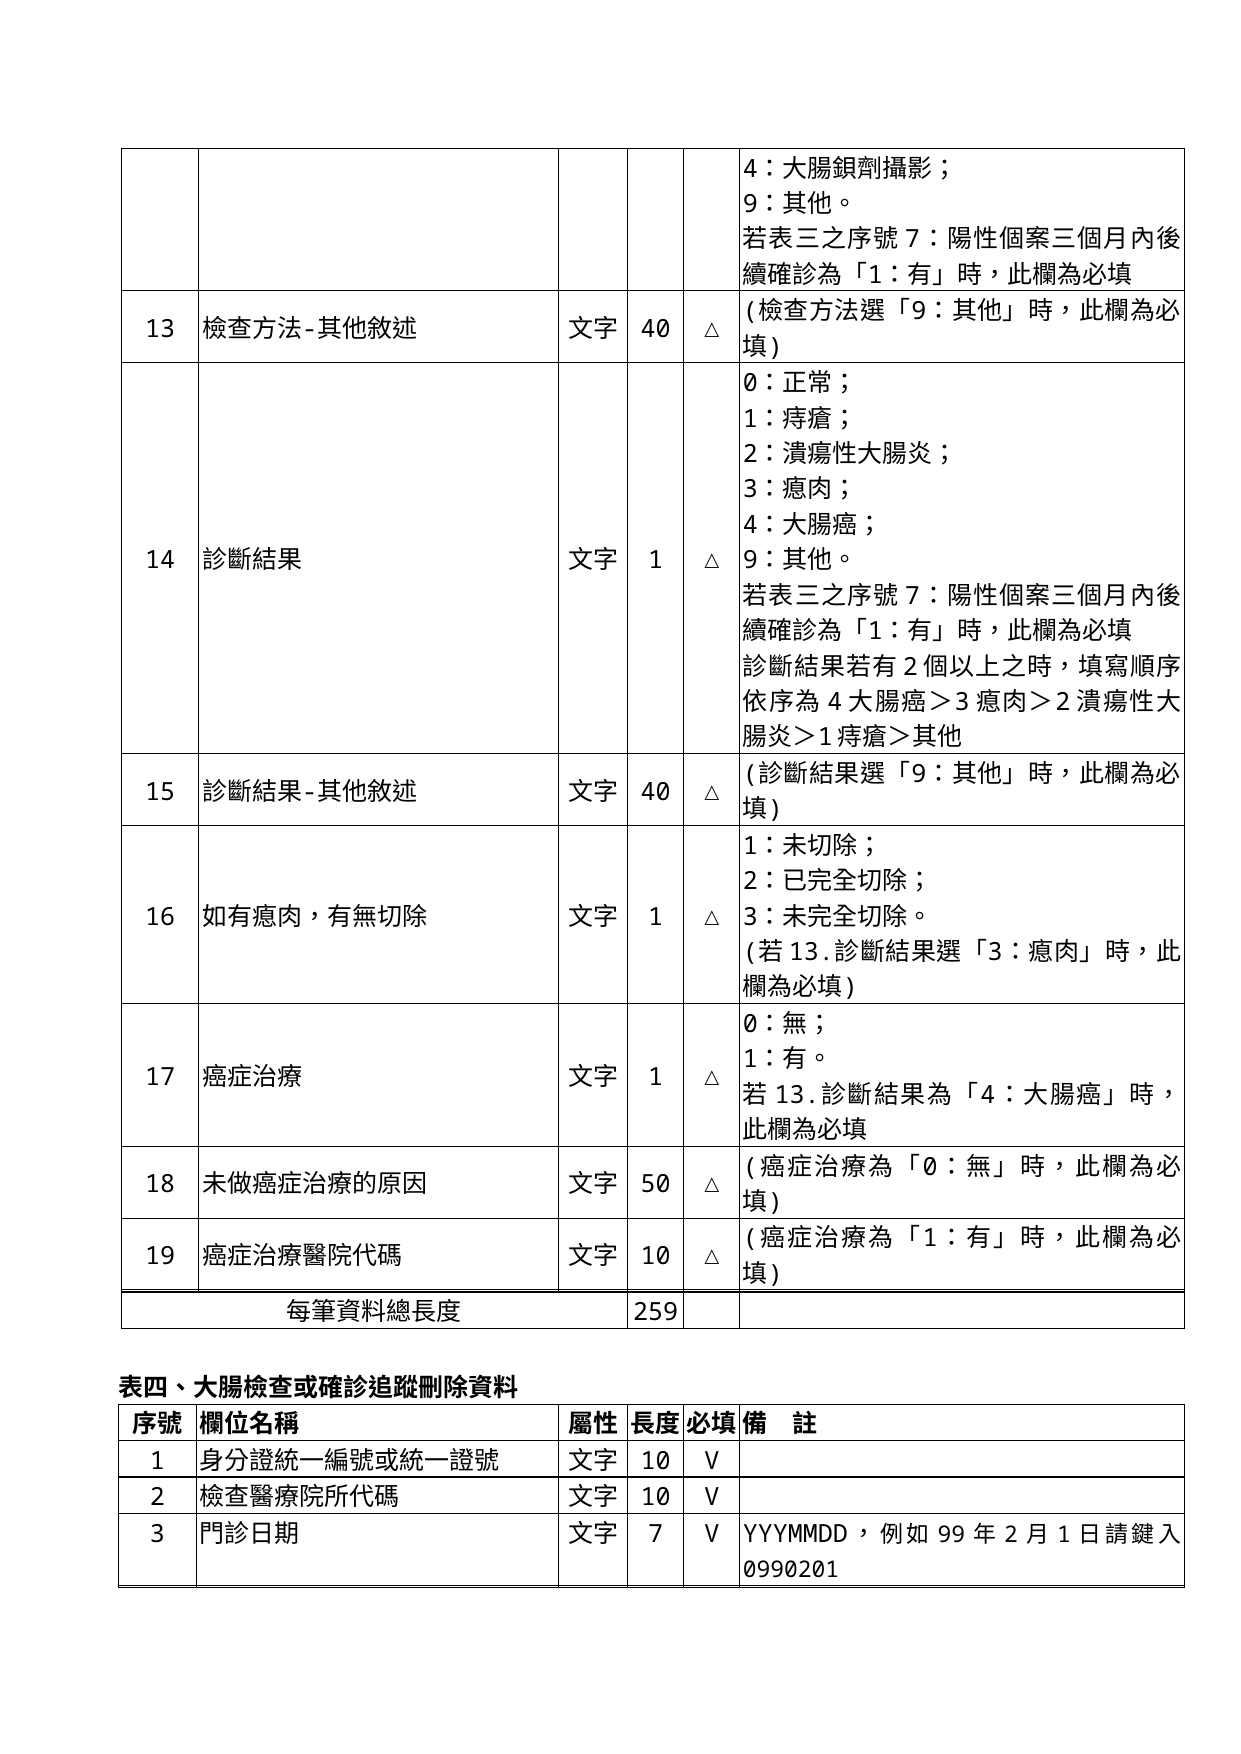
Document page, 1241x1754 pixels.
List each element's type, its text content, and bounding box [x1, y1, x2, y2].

table_cell [628, 149, 683, 290]
table_cell [740, 1293, 1184, 1328]
table_cell △ [684, 291, 739, 362]
table_cell 文字 [559, 1441, 627, 1476]
table_cell △ [684, 1219, 739, 1289]
table_cell [559, 149, 627, 290]
table_cell (診斷結果選「9：其他」時，此欄為必填) [740, 754, 1184, 825]
text 表四、大腸檢查或確診追蹤刪除資料 [118, 1367, 1137, 1403]
table_cell [199, 149, 558, 290]
table_cell 0：正常； 1：痔瘡； 2：潰瘍性大腸炎； 3：瘜肉； 4：大腸癌； 9：其他。 若表三之序號7：陽性個案三個月內後續確診為「1：有」時，此欄為必填 診斷結果若有2個以上之時，填寫順序依序為4大腸癌＞3瘜肉＞2潰瘍性大腸炎＞1痔瘡＞其他 [740, 363, 1184, 753]
table_cell 文字 [559, 1219, 627, 1289]
table_cell 40 [628, 754, 683, 825]
table_cell 癌症治療醫院代碼 [199, 1219, 558, 1289]
table_header 屬性 [559, 1405, 627, 1440]
table_cell 18 [122, 1147, 198, 1217]
table_cell 14 [122, 363, 198, 753]
table_cell V [684, 1478, 739, 1513]
table_cell 文字 [559, 291, 627, 362]
table_header 欄位名稱 [197, 1405, 558, 1440]
table_cell 門診日期 [197, 1514, 558, 1585]
table_cell (癌症治療為「1：有」時，此欄為必填) [740, 1219, 1184, 1289]
table_cell V [684, 1514, 739, 1585]
table_cell 1 [628, 1004, 683, 1146]
table_cell [122, 149, 198, 290]
table_cell △ [684, 1147, 739, 1217]
table_cell [684, 149, 739, 290]
table_cell △ [684, 363, 739, 753]
table_cell (癌症治療為「0：無」時，此欄為必填) [740, 1147, 1184, 1217]
table_cell 1 [628, 826, 683, 1003]
table_cell 檢查方法-其他敘述 [199, 291, 558, 362]
table_cell 19 [122, 1219, 198, 1289]
table_cell 文字 [559, 1004, 627, 1146]
table_cell 40 [628, 291, 683, 362]
table_cell 文字 [559, 1478, 627, 1513]
table_cell 文字 [559, 754, 627, 825]
table_cell 未做癌症治療的原因 [199, 1147, 558, 1217]
table_header 長度 [628, 1405, 683, 1440]
table_cell 文字 [559, 826, 627, 1003]
table_cell 17 [122, 1004, 198, 1146]
table_cell △ [684, 754, 739, 825]
table_cell 文字 [559, 363, 627, 753]
table_cell 診斷結果 [199, 363, 558, 753]
table_cell 文字 [559, 1147, 627, 1217]
table_cell V [684, 1441, 739, 1476]
table_cell 診斷結果-其他敘述 [199, 754, 558, 825]
table_cell 4：大腸鋇劑攝影； 9：其他。 若表三之序號7：陽性個案三個月內後續確診為「1：有」時，此欄為必填 [740, 149, 1184, 290]
table_cell 2 [119, 1478, 196, 1513]
table_cell 每筆資料總長度 [122, 1293, 627, 1328]
table_header 必填 [684, 1405, 739, 1440]
table_cell 1 [628, 363, 683, 753]
table_cell 身分證統一編號或統一證號 [197, 1441, 558, 1476]
table_cell YYYMMDD，例如99年2月1日請鍵入0990201 [740, 1514, 1184, 1585]
table_header 序號 [119, 1405, 196, 1440]
table_cell 15 [122, 754, 198, 825]
table_cell 13 [122, 291, 198, 362]
table_cell 0：無； 1：有。 若13.診斷結果為「4：大腸癌」時，此欄為必填 [740, 1004, 1184, 1146]
table_cell 檢查醫療院所代碼 [197, 1478, 558, 1513]
table_cell [684, 1293, 739, 1328]
table_cell 文字 [559, 1514, 627, 1585]
table_cell 7 [628, 1514, 683, 1585]
table_cell 10 [628, 1441, 683, 1476]
table_header 備 註 [740, 1405, 1184, 1440]
table_cell 1 [119, 1441, 196, 1476]
table_cell [740, 1441, 1184, 1476]
table_cell 16 [122, 826, 198, 1003]
table_cell 如有瘜肉，有無切除 [199, 826, 558, 1003]
table_cell 1：未切除； 2：已完全切除； 3：未完全切除。 (若13.診斷結果選「3：瘜肉」時，此欄為必填) [740, 826, 1184, 1003]
table_cell 259 [628, 1293, 683, 1328]
table_cell 3 [119, 1514, 196, 1585]
table_cell 50 [628, 1147, 683, 1217]
table_cell △ [684, 1004, 739, 1146]
table_cell 10 [628, 1219, 683, 1289]
table_cell △ [684, 826, 739, 1003]
table_cell 癌症治療 [199, 1004, 558, 1146]
table_cell (檢查方法選「9：其他」時，此欄為必填) [740, 291, 1184, 362]
table_cell [740, 1478, 1184, 1513]
table_cell 10 [628, 1478, 683, 1513]
